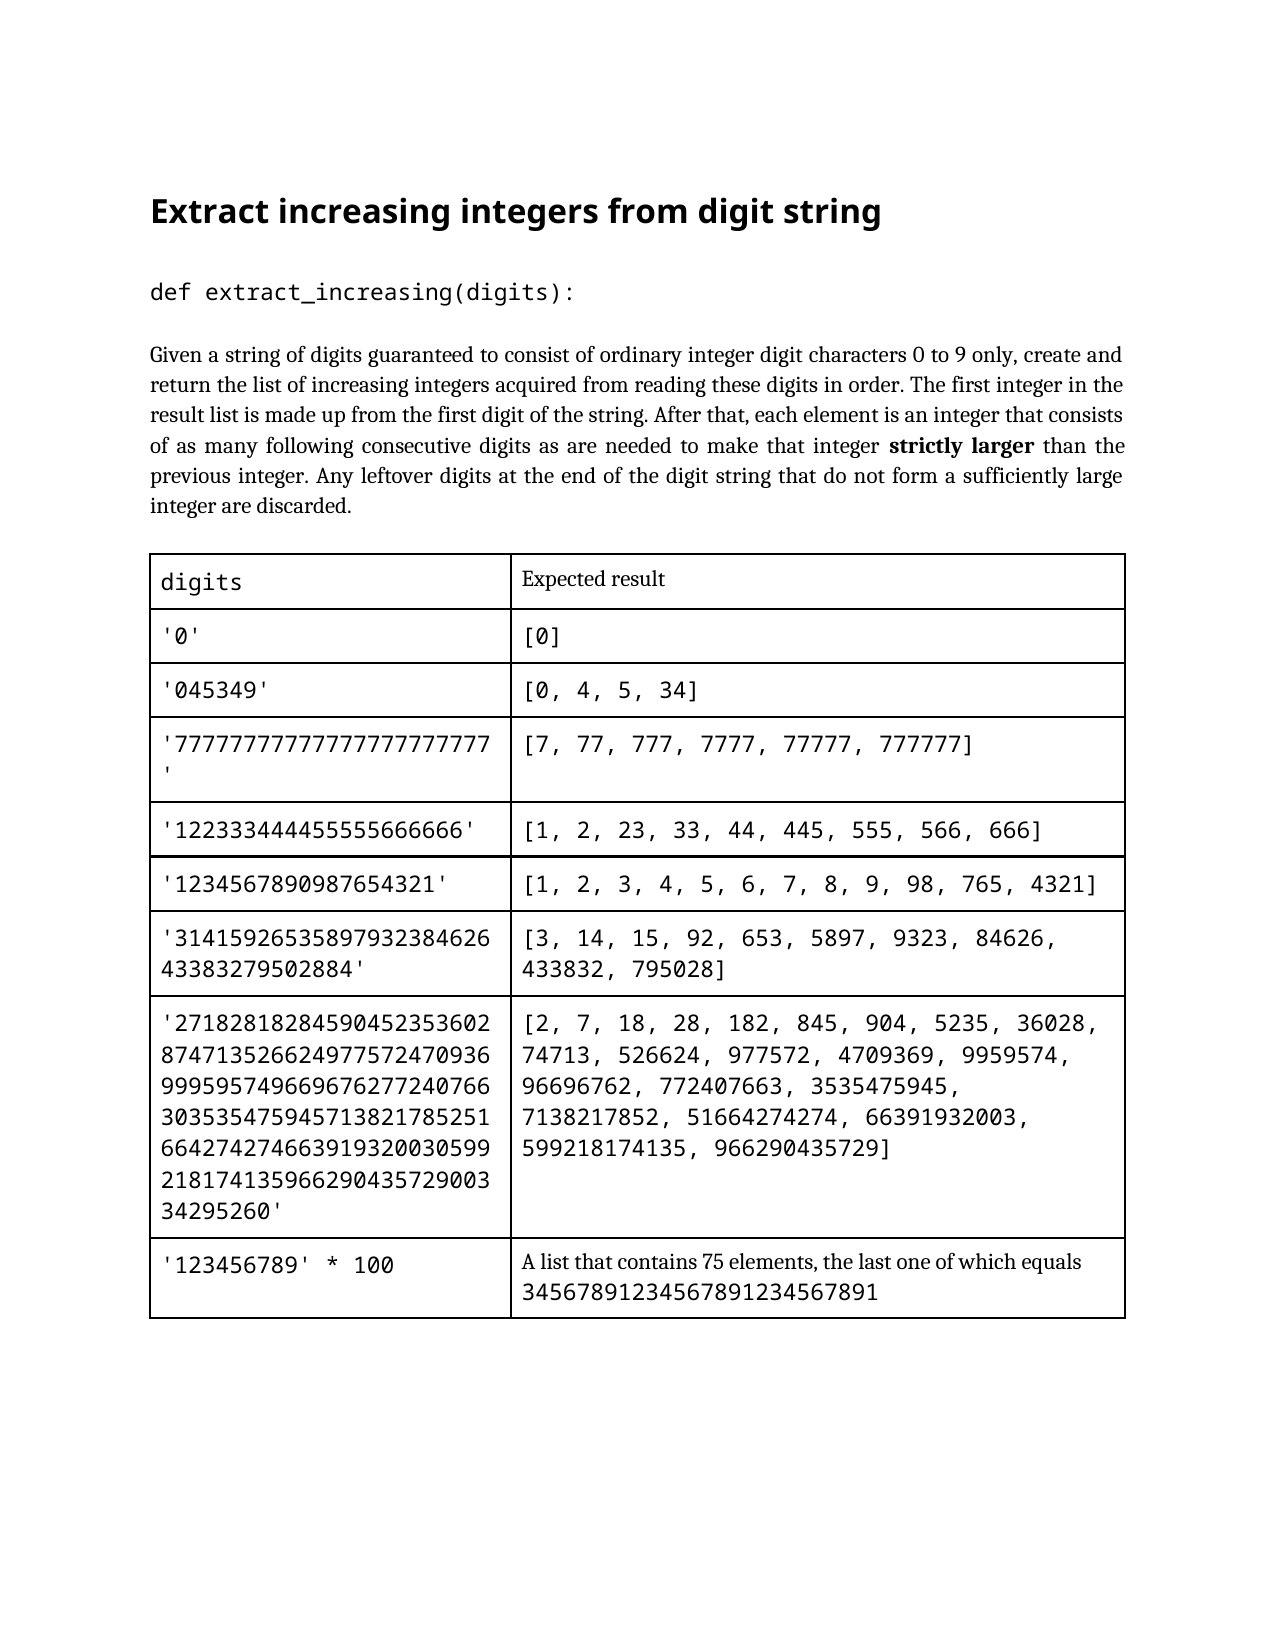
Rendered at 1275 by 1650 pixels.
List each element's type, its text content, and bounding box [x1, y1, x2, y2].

text def extract_increasing(digits): [150, 276, 1125, 307]
table_cell [1, 2, 23, 33, 44, 445, 555, 566, 666] [512, 803, 1124, 855]
table_cell [3, 14, 15, 92, 653, 5897, 9323, 84626, 433832, 795028] [512, 912, 1124, 995]
table_cell '0' [151, 610, 510, 662]
table_cell [7, 77, 777, 7777, 77777, 777777] [512, 718, 1124, 801]
table_header digits [151, 555, 510, 607]
table_header Expected result [512, 555, 1124, 607]
table_cell '045349' [151, 664, 510, 716]
table_cell '122333444455555666666' [151, 803, 510, 855]
subtitle Extract increasing integers from digit string [150, 187, 1125, 233]
table_cell [1, 2, 3, 4, 5, 6, 7, 8, 9, 98, 765, 4321] [512, 858, 1124, 909]
table_cell '3141592653589793238462643383279502884' [151, 912, 510, 995]
text Given a string of digits guaranteed to consist of ordinary integer digit characters 0 to 9 only, create and return the list of increasing integers acquired from reading these digits in order. The first integer in the result list is made up from the first digit of the string. After that, each element is an integer that consists of as many following consecutive digits as are needed to make that integer strictly larger than the previous integer. Any leftover digits at the end of the digit string that do not form a sufficiently large integer are discarded. [150, 342, 1125, 519]
table_cell A list that contains 75 elements, the last one of which equals 34567891234567891234567891 [512, 1239, 1124, 1317]
table_cell '1234567890987654321' [151, 858, 510, 909]
table_cell '2718281828459045235360287471352662497757247093699959574966967627724076630353547594571382178525166427427466391932003059921817413596629043572900334295260' [151, 997, 510, 1237]
table_cell [2, 7, 18, 28, 182, 845, 904, 5235, 36028, 74713, 526624, 977572, 4709369, 9959574, 96696762, 772407663, 3535475945, 7138217852, 51664274274, 66391932003, 599218174135, 966290435729] [512, 997, 1124, 1237]
table_cell [0, 4, 5, 34] [512, 664, 1124, 716]
table_cell '77777777777777777777777' [151, 718, 510, 801]
table_cell [0] [512, 610, 1124, 662]
table_cell '123456789' * 100 [151, 1239, 510, 1317]
